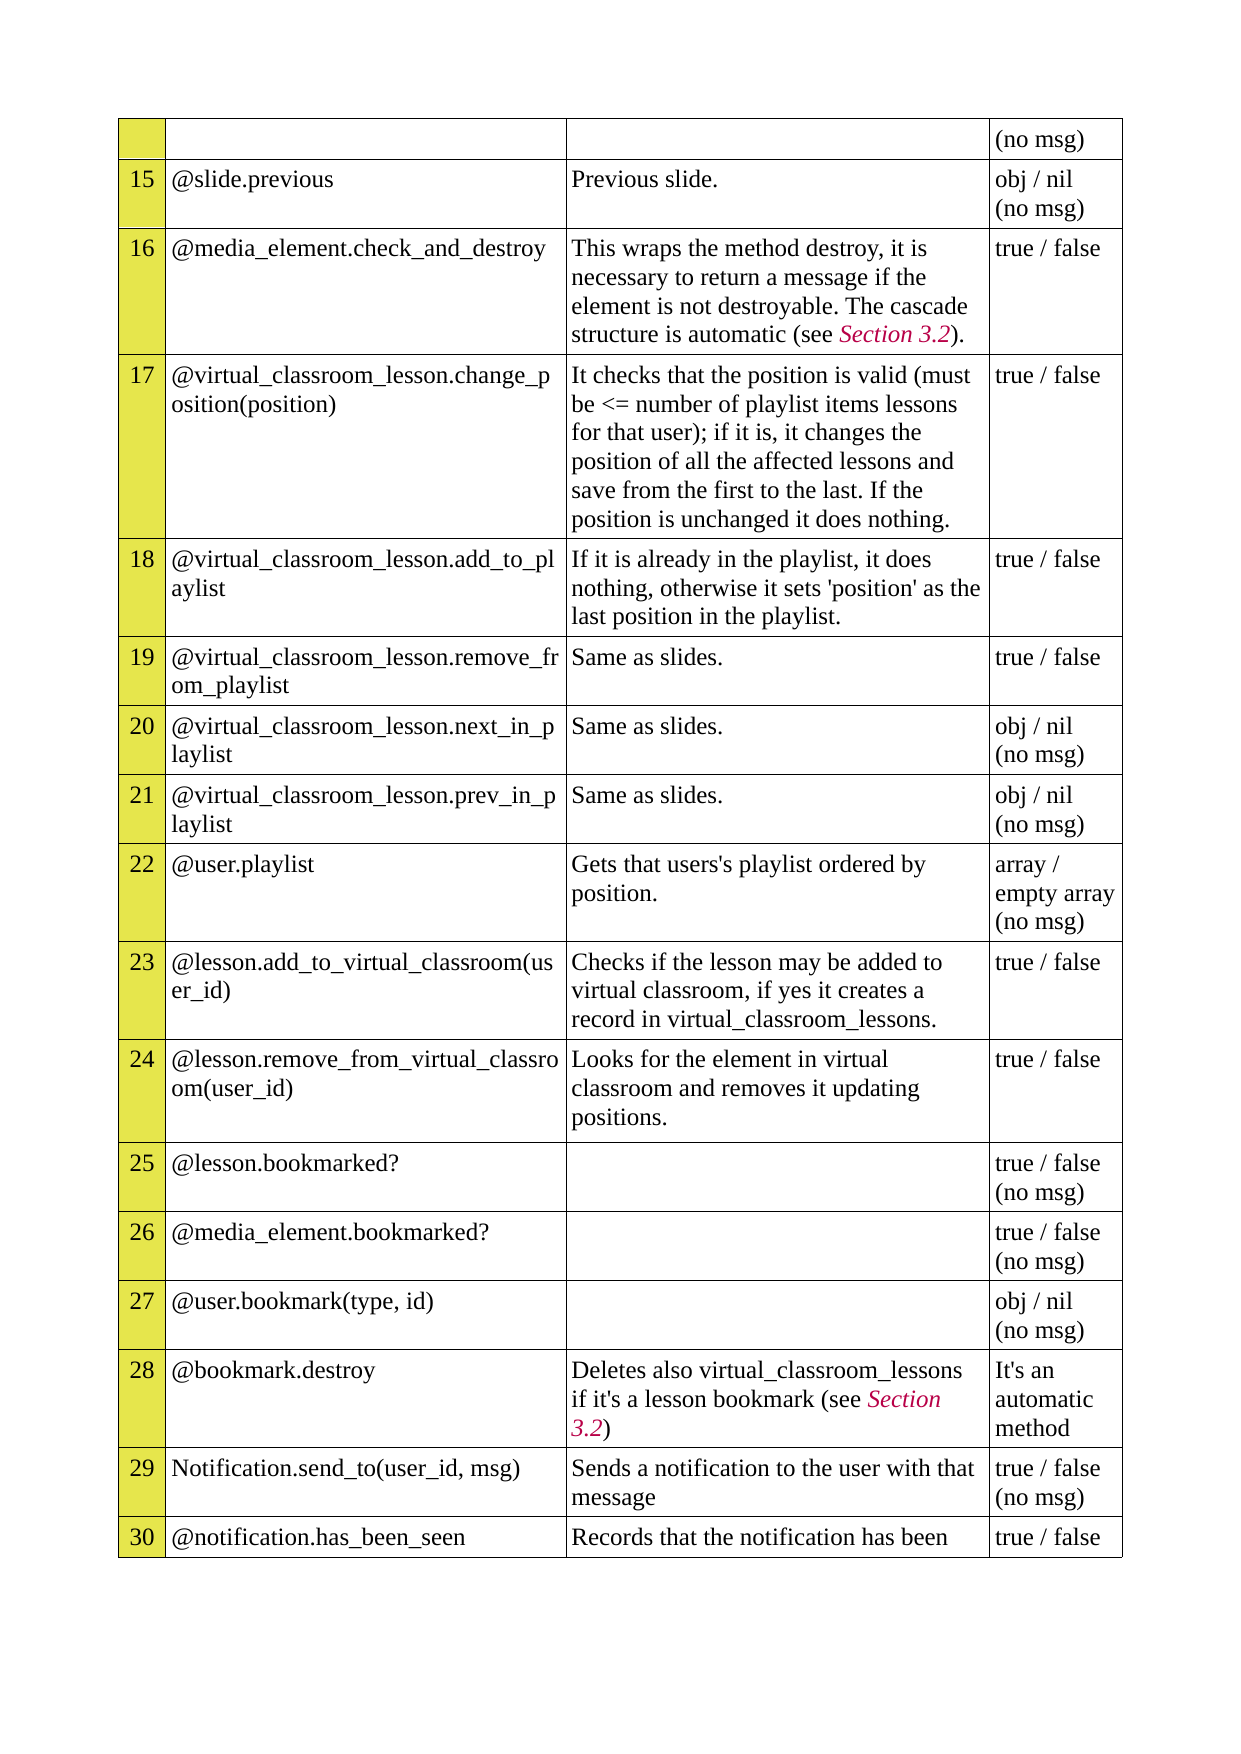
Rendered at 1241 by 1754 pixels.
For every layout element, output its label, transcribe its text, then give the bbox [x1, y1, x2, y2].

table_cell 24 [119, 1040, 165, 1142]
table_cell Same as slides. [567, 637, 989, 705]
table_cell true / false [990, 539, 1122, 636]
table_cell @media_element.bookmarked? [166, 1212, 566, 1280]
table_cell @virtual_classroom_lesson.next_in_playlist [166, 706, 566, 774]
table_cell Gets that users's playlist ordered by position. [567, 844, 989, 941]
table_cell 18 [119, 539, 165, 636]
table_cell @notification.has_been_seen [166, 1517, 566, 1557]
table_cell 27 [119, 1281, 165, 1349]
table_cell true / false [990, 1040, 1122, 1142]
table_cell It's an automatic method [990, 1350, 1122, 1447]
table_cell true / false [990, 1517, 1122, 1557]
table_cell (no msg) [990, 119, 1122, 158]
table_cell 17 [119, 355, 165, 538]
table_cell 23 [119, 942, 165, 1039]
table_cell [567, 1143, 989, 1211]
table_cell true / false (no msg) [990, 1143, 1122, 1211]
table_cell 20 [119, 706, 165, 774]
table_cell @lesson.add_to_virtual_classroom(user_id) [166, 942, 566, 1039]
table_cell @virtual_classroom_lesson.add_to_playlist [166, 539, 566, 636]
table_cell 16 [119, 229, 165, 354]
table_cell @virtual_classroom_lesson.remove_from_playlist [166, 637, 566, 705]
table_cell If it is already in the playlist, it does nothing, otherwise it sets 'position' as the last position in the playlist. [567, 539, 989, 636]
table_cell [567, 1212, 989, 1280]
table_cell true / false [990, 229, 1122, 354]
table_cell true / false (no msg) [990, 1448, 1122, 1516]
table_cell obj / nil (no msg) [990, 1281, 1122, 1349]
table_cell @bookmark.destroy [166, 1350, 566, 1447]
table_cell Checks if the lesson may be added to virtual classroom, if yes it creates a record in virtual_classroom_lessons. [567, 942, 989, 1039]
table_cell [567, 119, 989, 158]
table_cell array / empty array (no msg) [990, 844, 1122, 941]
table_cell It checks that the position is valid (must be <= number of playlist items lessons for that user); if it is, it changes the position of all the affected lessons and save from the first to the last. If the position is unchanged it does nothing. [567, 355, 989, 538]
table_cell @media_element.check_and_destroy [166, 229, 566, 354]
table_cell true / false (no msg) [990, 1212, 1122, 1280]
table_cell Notification.send_to(user_id, msg) [166, 1448, 566, 1516]
table_cell true / false [990, 355, 1122, 538]
table_cell 21 [119, 775, 165, 843]
table_cell 26 [119, 1212, 165, 1280]
table_cell 29 [119, 1448, 165, 1516]
table_cell [166, 119, 566, 158]
table_cell @user.playlist [166, 844, 566, 941]
table_cell This wraps the method destroy, it is necessary to return a message if the element is not destroyable. The cascade structure is automatic (see Section 3.2). [567, 229, 989, 354]
table_cell obj / nil (no msg) [990, 160, 1122, 227]
table_cell Same as slides. [567, 775, 989, 843]
table_cell @virtual_classroom_lesson.change_position(position) [166, 355, 566, 538]
table_cell true / false [990, 942, 1122, 1039]
table_cell Looks for the element in virtual classroom and removes it updating positions. [567, 1040, 989, 1142]
table_cell 22 [119, 844, 165, 941]
table_cell [567, 1281, 989, 1349]
table_cell @virtual_classroom_lesson.prev_in_playlist [166, 775, 566, 843]
table_cell @lesson.remove_from_virtual_classroom(user_id) [166, 1040, 566, 1142]
table_cell 15 [119, 160, 165, 227]
table_cell @slide.previous [166, 160, 566, 227]
table_cell @user.bookmark(type, id) [166, 1281, 566, 1349]
table_cell 19 [119, 637, 165, 705]
table_cell 28 [119, 1350, 165, 1447]
table_cell Same as slides. [567, 706, 989, 774]
table_cell true / false [990, 637, 1122, 705]
table_cell obj / nil (no msg) [990, 775, 1122, 843]
table_cell 25 [119, 1143, 165, 1211]
table_cell Deletes also virtual_classroom_lessons if it's a lesson bookmark (see Section 3.2) [567, 1350, 989, 1447]
table_cell [119, 119, 165, 158]
table_cell Previous slide. [567, 160, 989, 227]
table_cell Records that the notification has been [567, 1517, 989, 1557]
table_cell obj / nil (no msg) [990, 706, 1122, 774]
table_cell 30 [119, 1517, 165, 1557]
table_cell @lesson.bookmarked? [166, 1143, 566, 1211]
table_cell Sends a notification to the user with that message [567, 1448, 989, 1516]
